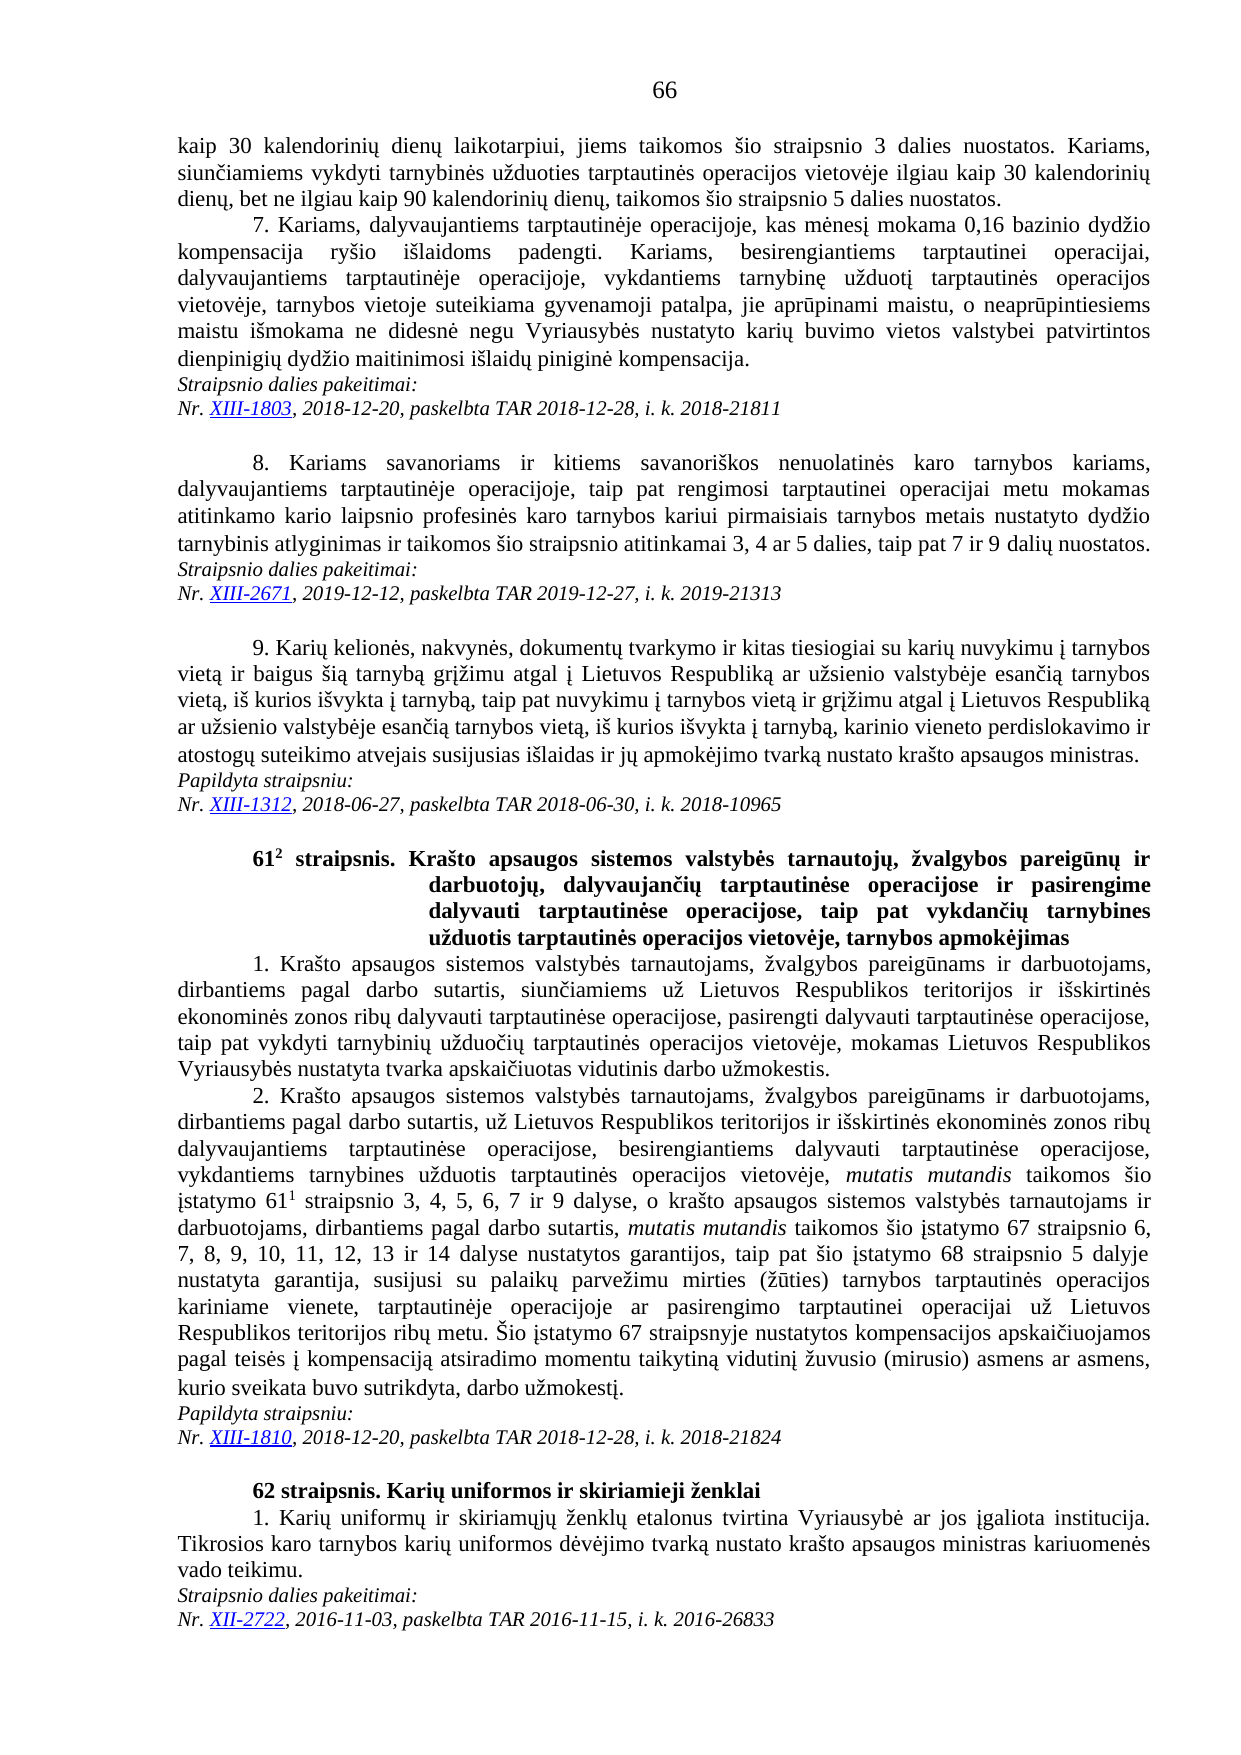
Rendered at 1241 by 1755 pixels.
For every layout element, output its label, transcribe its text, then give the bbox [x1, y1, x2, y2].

text Nr. XII-2722, 2016-11-03, paskelbta TAR 2016-11-15, i. k. 2016-26833 [177, 1607, 1152, 1631]
text 2. Krašto apsaugos sistemos valstybės tarnautojams, žvalgybos pareigūnams ir darbuotojams, dirbantiems pagal darbo sutartis, už Lietuvos Respublikos teritorijos ir išskirtinės ekonominės zonos ribų dalyvaujantiems tarptautinėse operacijose, besirengiantiems dalyvauti tarptautinėse operacijose, vykdantiems tarnybines užduotis tarptautinės operacijos vietovėje, mutatis mutandis taikomos šio įstatymo 611 straipsnio 3, 4, 5, 6, 7 ir 9 dalyse, o krašto apsaugos sistemos valstybės tarnautojams ir darbuotojams, dirbantiems pagal darbo sutartis, mutatis mutandis taikomos šio įstatymo 67 straipsnio 6, 7, 8, 9, 10, 11, 12, 13 ir 14 dalyse nustatytos garantijos, taip pat šio įstatymo 68 straipsnio 5 dalyje nustatyta garantija, susijusi su palaikų parvežimu mirties (žūties) tarnybos tarptautinės operacijos kariniame vienete, tarptautinėje operacijoje ar pasirengimo tarptautinei operacijai už Lietuvos Respublikos teritorijos ribų metu. Šio įstatymo 67 straipsnyje nustatytos kompensacijos apskaičiuojamos pagal teisės į kompensaciją atsiradimo momentu taikytiną vidutinį žuvusio (mirusio) asmens ar asmens, kurio sveikata buvo sutrikdyta, darbo užmokestį. [177, 1082, 1152, 1401]
text 8. Kariams savanoriams ir kitiems savanoriškos nenuolatinės karo tarnybos kariams, dalyvaujantiems tarptautinėje operacijoje, taip pat rengimosi tarptautinei operacijai metu mokamas atitinkamo kario laipsnio profesinės karo tarnybos kariui pirmaisiais tarnybos metais nustatyto dydžio tarnybinis atlyginimas ir taikomos šio straipsnio atitinkamai 3, 4 ar 5 dalies, taip pat 7 ir 9 dalių nuostatos. [177, 449, 1152, 557]
text 1. Karių uniformų ir skiriamųjų ženklų etalonus tvirtina Vyriausybė ar jos įgaliota institucija. Tikrosios karo tarnybos karių uniformos dėvėjimo tvarką nustato krašto apsaugos ministras kariuomenės vado teikimu. [177, 1504, 1152, 1583]
text kaip 30 kalendorinių dienų laikotarpiui, jiems taikomos šio straipsnio 3 dalies nuostatos. Kariams, siunčiamiems vykdyti tarnybinės užduoties tarptautinės operacijos vietovėje ilgiau kaip 30 kalendorinių dienų, bet ne ilgiau kaip 90 kalendorinių dienų, taikomos šio straipsnio 5 dalies nuostatos. [177, 132, 1152, 212]
text 612 straipsnis. Krašto apsaugos sistemos valstybės tarnautojų, žvalgybos pareigūnų ir darbuotojų, dalyvaujančių tarptautinėse operacijose ir pasirengime dalyvauti tarptautinėse operacijose, taip pat vykdančių tarnybines užduotis tarptautinės operacijos vietovėje, tarnybos apmokėjimas [252, 845, 1152, 950]
text Straipsnio dalies pakeitimai: [177, 372, 1152, 396]
text Nr. XIII-1312, 2018-06-27, paskelbta TAR 2018-06-30, i. k. 2018-10965 [177, 792, 1152, 816]
text 1. Krašto apsaugos sistemos valstybės tarnautojams, žvalgybos pareigūnams ir darbuotojams, dirbantiems pagal darbo sutartis, siunčiamiems už Lietuvos Respublikos teritorijos ir išskirtinės ekonominės zonos ribų dalyvauti tarptautinėse operacijose, pasirengti dalyvauti tarptautinėse operacijose, taip pat vykdyti tarnybinių užduočių tarptautinės operacijos vietovėje, mokamas Lietuvos Respublikos Vyriausybės nustatyta tvarka apskaičiuotas vidutinis darbo užmokestis. [177, 950, 1152, 1082]
text 7. Kariams, dalyvaujantiems tarptautinėje operacijoje, kas mėnesį mokama 0,16 bazinio dydžio kompensacija ryšio išlaidoms padengti. Kariams, besirengiantiems tarptautinei operacijai, dalyvaujantiems tarptautinėje operacijoje, vykdantiems tarnybinę užduotį tarptautinės operacijos vietovėje, tarnybos vietoje suteikiama gyvenamoji patalpa, jie aprūpinami maistu, o neaprūpintiesiems maistu išmokama ne didesnė negu Vyriausybės nustatyto karių buvimo vietos valstybei patvirtintos dienpinigių dydžio maitinimosi išlaidų piniginė kompensacija. [177, 212, 1152, 372]
text Straipsnio dalies pakeitimai: [177, 1583, 1152, 1607]
text Nr. XIII-1810, 2018-12-20, paskelbta TAR 2018-12-28, i. k. 2018-21824 [177, 1424, 1152, 1449]
text Nr. XIII-1803, 2018-12-20, paskelbta TAR 2018-12-28, i. k. 2018-21811 [177, 396, 1152, 420]
text 62 straipsnis. Karių uniformos ir skiriamieji ženklai [177, 1477, 1152, 1504]
text Straipsnio dalies pakeitimai: [177, 557, 1152, 581]
text Nr. XIII-2671, 2019-12-12, paskelbta TAR 2019-12-27, i. k. 2019-21313 [177, 581, 1152, 605]
text Papildyta straipsniu: [177, 768, 1152, 792]
text Papildyta straipsniu: [177, 1401, 1152, 1424]
text 9. Karių kelionės, nakvynės, dokumentų tvarkymo ir kitas tiesiogiai su karių nuvykimu į tarnybos vietą ir baigus šią tarnybą grįžimu atgal į Lietuvos Respubliką ar užsienio valstybėje esančią tarnybos vietą, iš kurios išvykta į tarnybą, taip pat nuvykimu į tarnybos vietą ir grįžimu atgal į Lietuvos Respubliką ar užsienio valstybėje esančią tarnybos vietą, iš kurios išvykta į tarnybą, karinio vieneto perdislokavimo ir atostogų suteikimo atvejais susijusias išlaidas ir jų apmokėjimo tvarką nustato krašto apsaugos ministras. [177, 634, 1152, 768]
